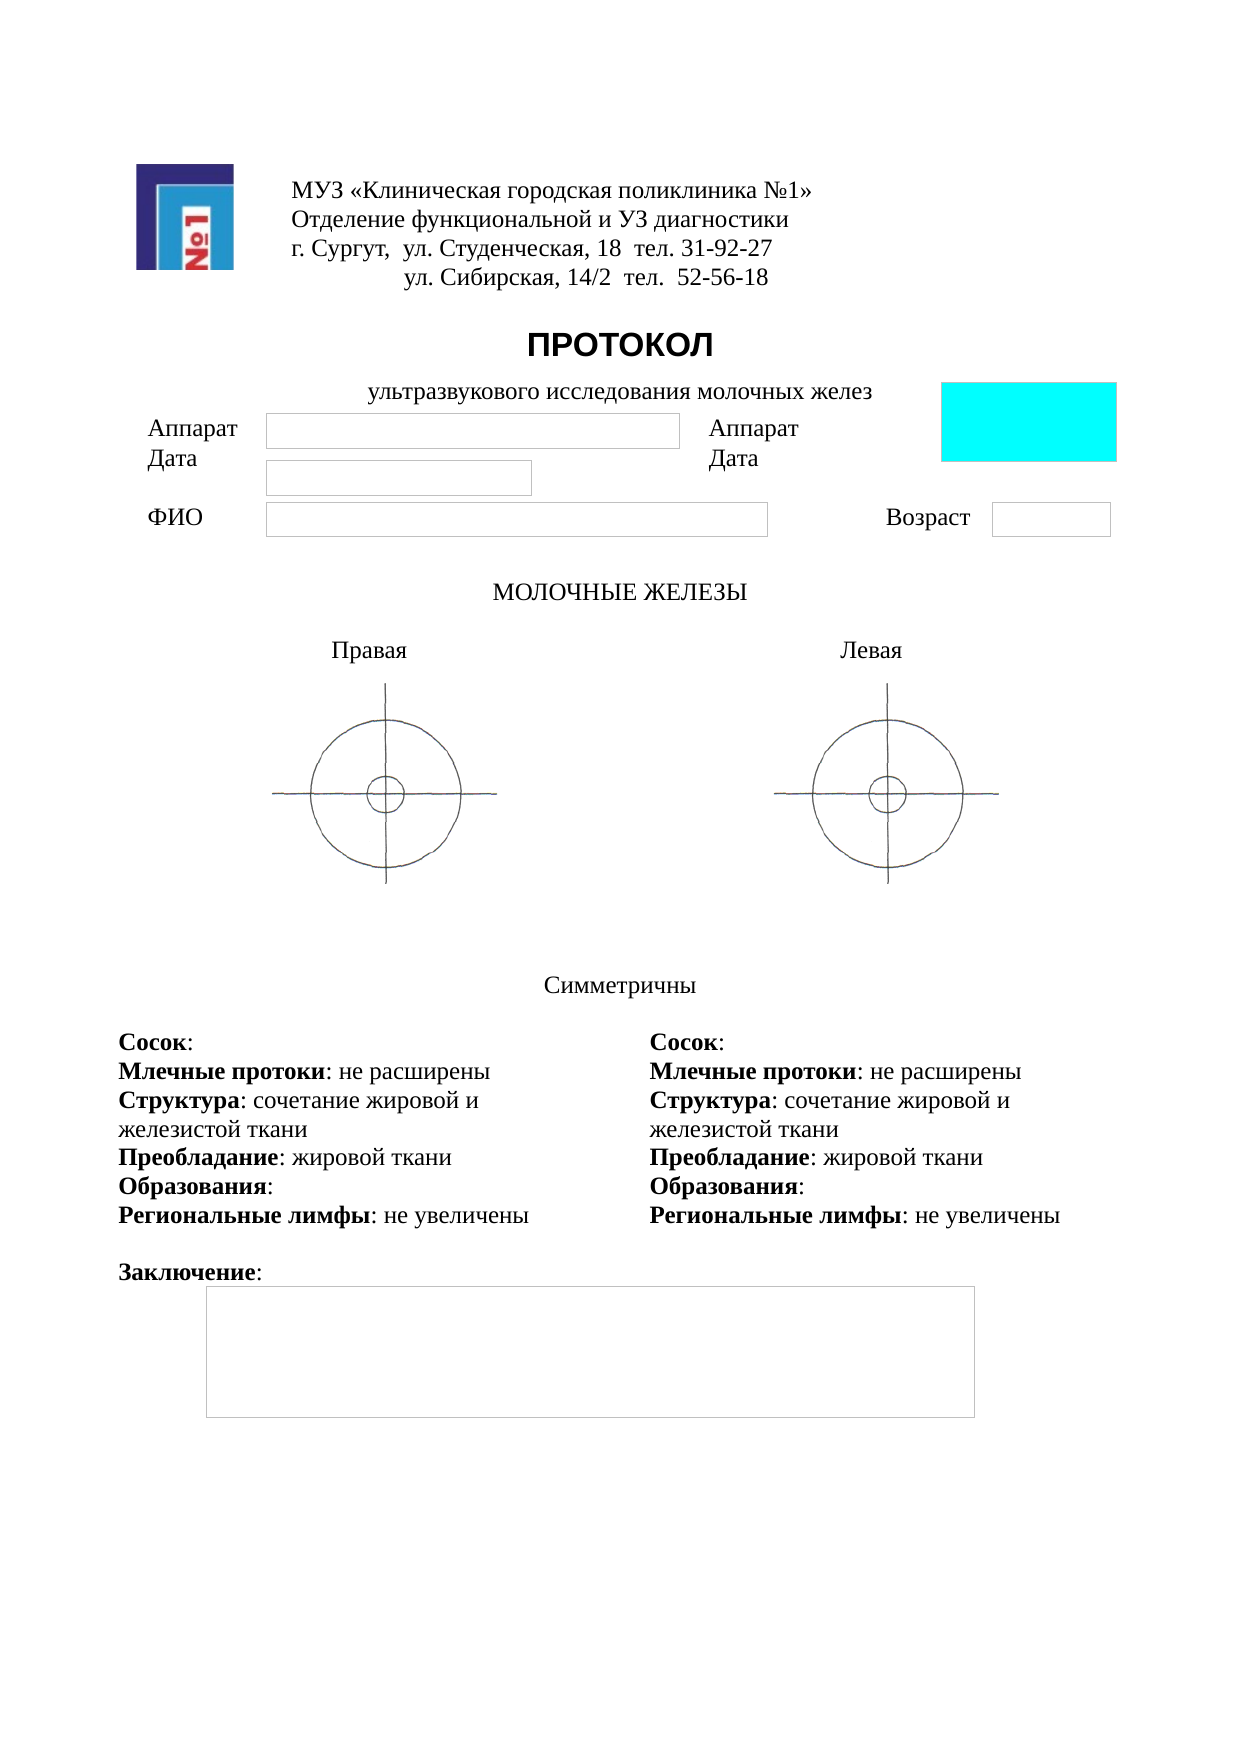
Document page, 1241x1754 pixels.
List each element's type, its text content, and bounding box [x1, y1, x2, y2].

text ультразвукового исследования молочных желез [118, 376, 1122, 405]
table_cell [620, 664, 1122, 912]
table_header [118, 147, 291, 300]
table_header Левая [620, 635, 1122, 664]
table_cell [118, 664, 620, 912]
text МОЛОЧНЫЕ ЖЕЛЕЗЫ [118, 577, 1122, 606]
text Симметричны [118, 970, 1122, 999]
table_header [590, 1028, 649, 1257]
table_header МУЗ «Клиническая городская поликлиника №1» Отделение функциональной и УЗ диагностики г. Сургут, ул. Студенческая, 18 тел. 31-92-27 ул. Сибирская, 14/2 тел. 52-56-18 [291, 147, 1122, 300]
text Заключение: [118, 1257, 1122, 1286]
table_header Правая [118, 635, 620, 664]
subtitle ПРОТОКОЛ [118, 325, 1122, 364]
table_header Сосок: Млечные протоки: не расширены Структура: сочетание жировой и железистой ткани Преобладание: жировой ткани Образования: Региональные лимфы: не увеличены [649, 1028, 1122, 1257]
table_header Сосок: Млечные протоки: не расширены Структура: сочетание жировой и железистой ткани Преобладание: жировой ткани Образования: Региональные лимфы: не увеличены [118, 1028, 590, 1257]
